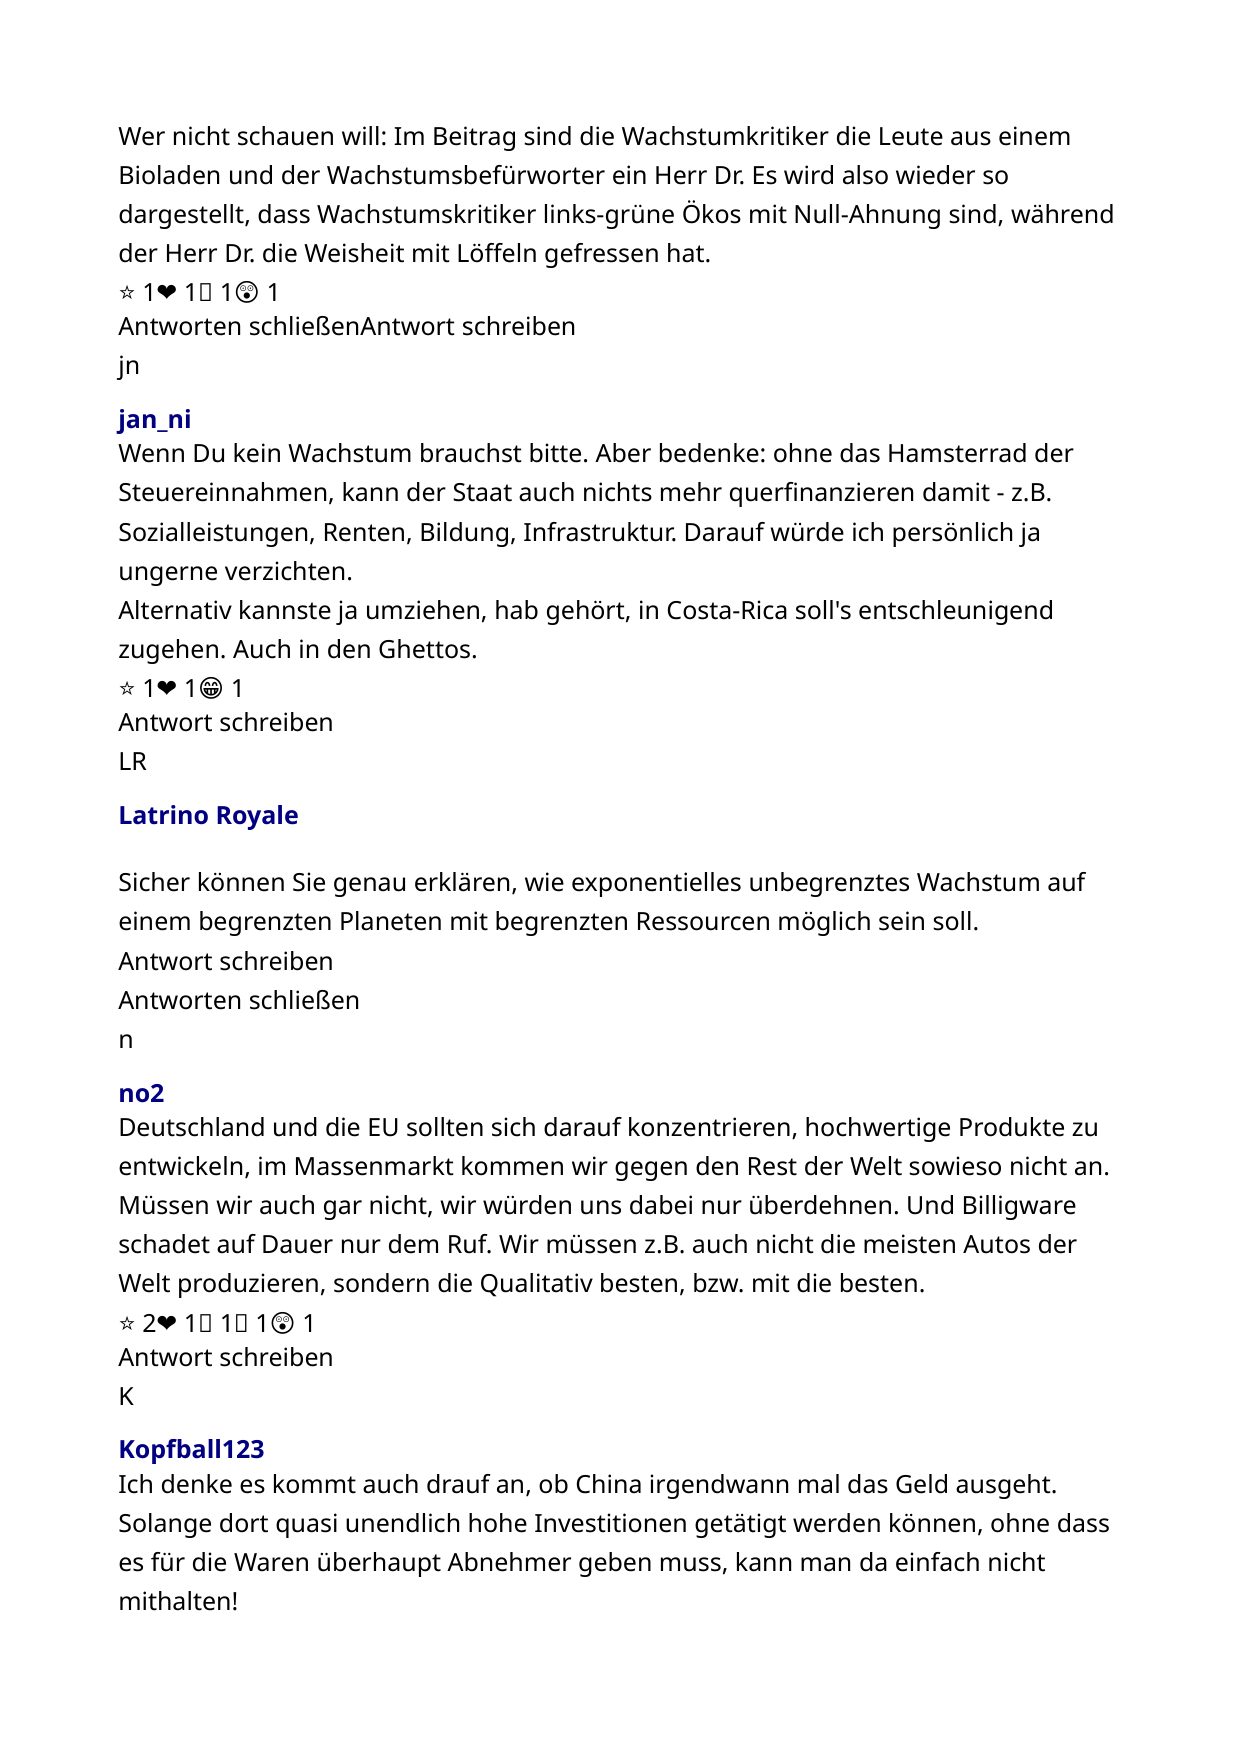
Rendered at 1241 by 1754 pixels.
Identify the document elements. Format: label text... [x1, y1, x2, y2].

subtitle Latrino Royale [118, 798, 1122, 832]
text K [118, 1378, 1122, 1412]
subtitle Kopfball123 [118, 1432, 1122, 1466]
text Wenn Du kein Wachstum brauchst bitte. Aber bedenke: ohne das Hamsterrad der Steuereinnahmen, kann der Staat auch nichts mehr querfinanzieren damit - z.B. Sozialleistungen, Renten, Bildung, Infrastruktur. Darauf würde ich persönlich ja ungerne verzichten. [118, 436, 1122, 587]
text Wer nicht schauen will: Im Beitrag sind die Wachstumkritiker die Leute aus einem Bioladen und der Wachstumsbefürworter ein Herr Dr. Es wird also wieder so dargestellt, dass Wachstumskritiker links-grüne Ökos mit Null-Ahnung sind, während der Herr Dr. die Weisheit mit Löffeln gefressen hat. [118, 118, 1122, 270]
text n [118, 1022, 1122, 1056]
text Antwort schreiben [118, 1339, 1122, 1373]
text Antwort schreiben [118, 705, 1122, 739]
text Antwort schreiben [118, 943, 1122, 977]
text Antworten schließenAntwort schreiben [118, 309, 1122, 343]
text Solange dort quasi unendlich hohe Investitionen getätigt werden können, ohne dass es für die Waren überhaupt Abnehmer geben muss, kann man da einfach nicht mithalten! [118, 1505, 1122, 1618]
text LR [118, 744, 1122, 778]
text ⭐️ 2❤️ 1🙁 1🤨 1😲 1 [118, 1305, 1122, 1339]
text Ich denke es kommt auch drauf an, ob China irgendwann mal das Geld ausgeht. [118, 1466, 1122, 1500]
text Alternativ kannste ja umziehen, hab gehört, in Costa-Rica soll's entschleunigend zugehen. Auch in den Ghettos. [118, 592, 1122, 666]
text Sicher können Sie genau erklären, wie exponentielles unbegrenztes Wachstum auf einem begrenzten Planeten mit begrenzten Ressourcen möglich sein soll. [118, 865, 1122, 938]
text Antworten schließen [118, 982, 1122, 1016]
text jn [118, 348, 1122, 382]
text Deutschland und die EU sollten sich darauf konzentrieren, hochwertige Produkte zu entwickeln, im Massenmarkt kommen wir gegen den Rest der Welt sowieso nicht an. Müssen wir auch gar nicht, wir würden uns dabei nur überdehnen. Und Billigware schadet auf Dauer nur dem Ruf. Wir müssen z.B. auch nicht die meisten Autos der Welt produzieren, sondern die Qualitativ besten, bzw. mit die besten. [118, 1109, 1122, 1300]
text ⭐️ 1❤️ 1😁 1 [118, 671, 1122, 705]
text ⭐️ 1❤️ 1🤨 1😲 1 [118, 275, 1122, 309]
subtitle jan_ni [118, 402, 1122, 436]
subtitle no2 [118, 1075, 1122, 1109]
